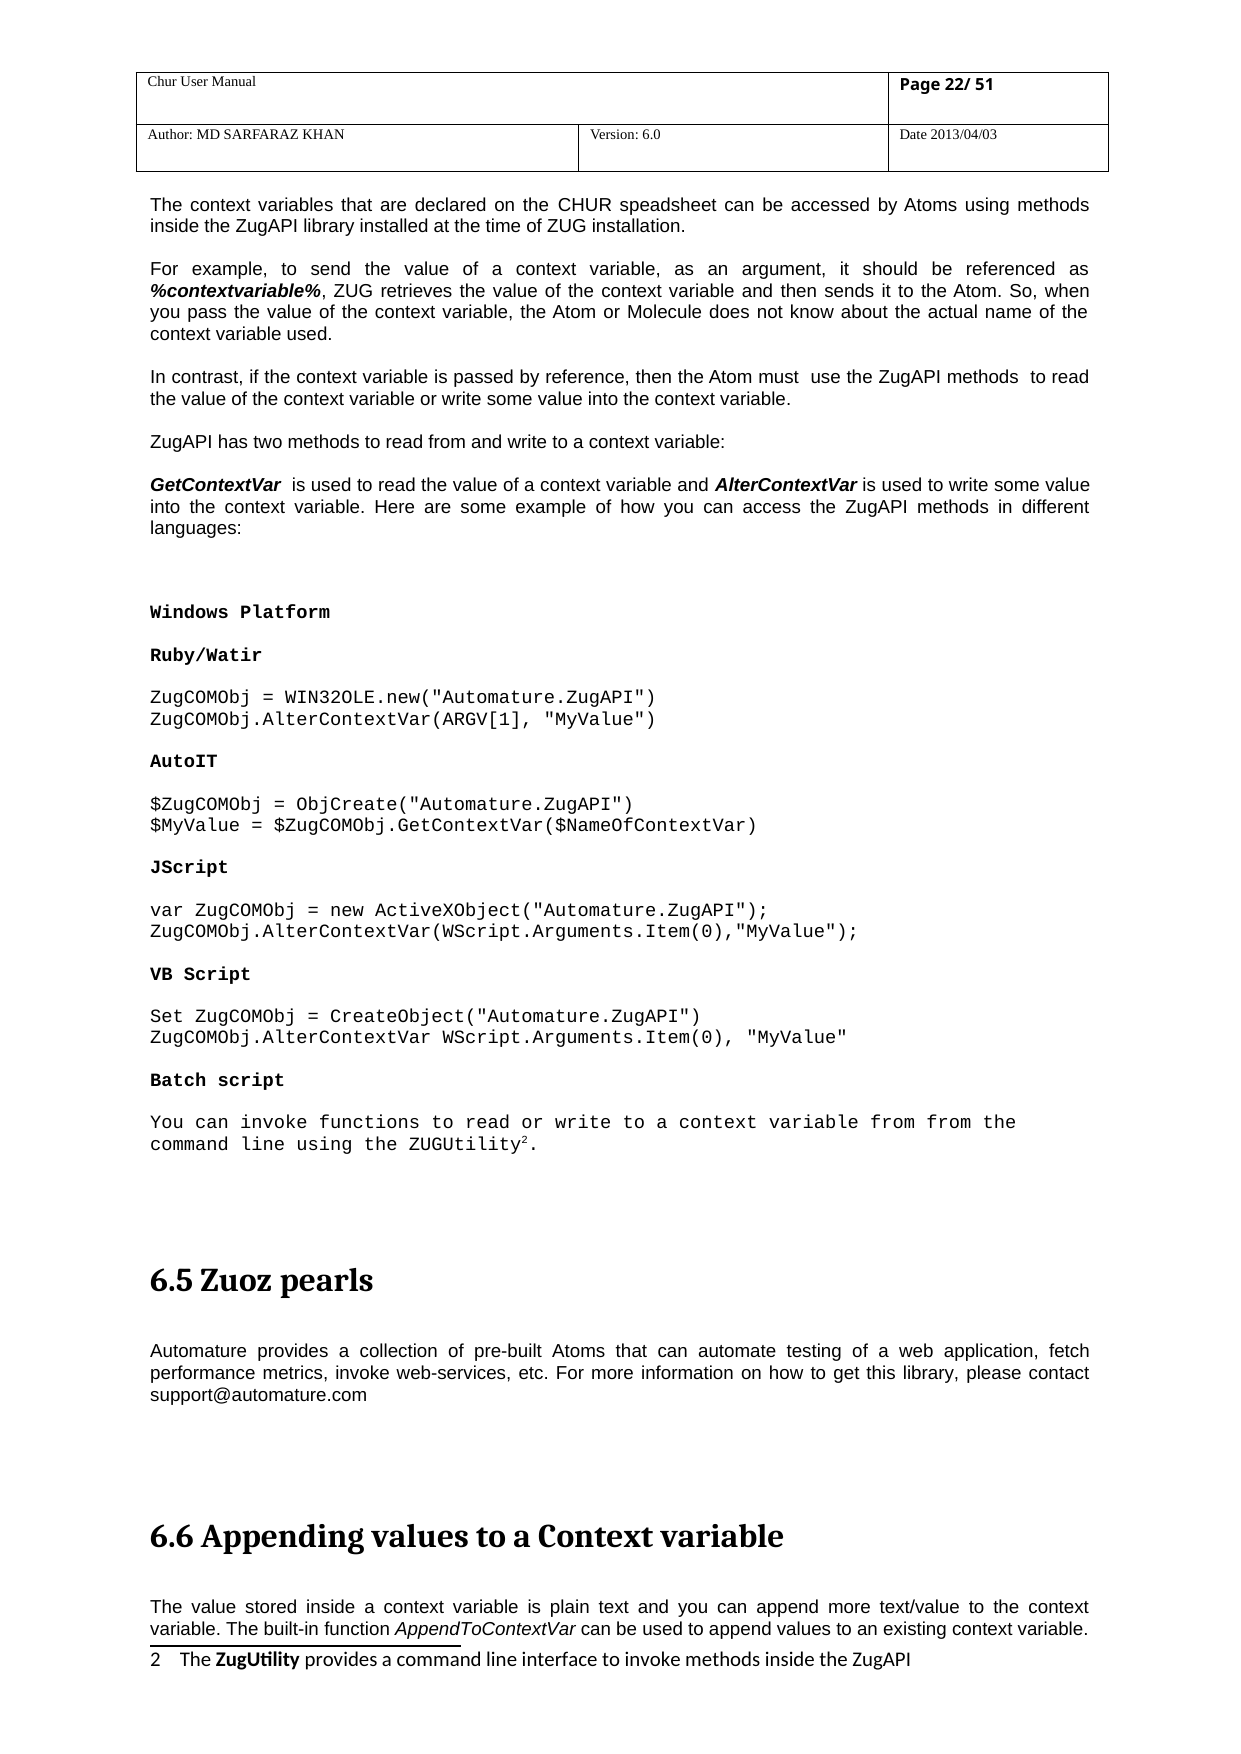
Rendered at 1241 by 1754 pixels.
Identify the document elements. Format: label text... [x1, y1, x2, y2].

text In contrast, if the context variable is passed by reference, then the Atom must use the ZugAPI methods to read the value of the context variable or write some value into the context variable. [150, 366, 1090, 409]
subtitle 6.6 Appending values to a Context variable [150, 1517, 1090, 1556]
text The context variables that are declared on the CHUR speadsheet can be accessed by Atoms using methods inside the ZugAPI library installed at the time of ZUG installation. [150, 193, 1090, 237]
text Set ZugCOMObj = CreateObject("Automature.ZugAPI") [150, 1007, 1090, 1028]
text Batch script [150, 1071, 1090, 1092]
text Windows Platform [150, 603, 1090, 624]
text The ZugUtility provides a command line interface to invoke methods inside the ZugAPI [150, 1646, 1090, 1672]
text AutoIT [150, 752, 1090, 773]
subtitle 6.5 Zuoz pearls [150, 1261, 1090, 1300]
text For example, to send the value of a context variable, as an argument, it should be referenced as %contextvariable%, ZUG retrieves the value of the context variable and then sends it to the Atom. So, when you pass the value of the context variable, the Atom or Molecule does not know about the actual name of the context variable used. [150, 258, 1090, 344]
text The value stored inside a context variable is plain text and you can append more text/value to the context variable. The built-in function AppendToContextVar can be used to append values to an existing context variable. [150, 1596, 1090, 1639]
text GetContextVar is used to read the value of a context variable and AlterContextVar is used to write some value into the context variable. Here are some example of how you can access the ZugAPI methods in different languages: [150, 474, 1090, 538]
text ZugCOMObj.AlterContextVar(WScript.Arguments.Item(0),"MyValue"); [150, 922, 1090, 943]
text ZugCOMObj = WIN32OLE.new("Automature.ZugAPI") [150, 688, 1090, 709]
text $MyValue = $ZugCOMObj.GetContextVar($NameOfContextVar) [150, 816, 1090, 837]
text $ZugCOMObj = ObjCreate("Automature.ZugAPI") [150, 794, 1090, 816]
text ZugAPI has two methods to read from and write to a context variable: [150, 431, 1090, 452]
text Automature provides a collection of pre-built Atoms that can automate testing of a web application, fetch performance metrics, invoke web-services, etc. For more information on how to get this library, please contact support@automature.com [150, 1340, 1090, 1405]
text ZugCOMObj.AlterContextVar WScript.Arguments.Item(0), "MyValue" [150, 1028, 1090, 1049]
text ZugCOMObj.AlterContextVar(ARGV[1], "MyValue") [150, 709, 1090, 731]
text var ZugCOMObj = new ActiveXObject("Automature.ZugAPI"); [150, 901, 1090, 922]
text You can invoke functions to read or write to a context variable from from the command line using the ZUGUtility. [150, 1113, 1090, 1156]
text Ruby/Watir [150, 646, 1090, 667]
text JScript [150, 858, 1090, 879]
text VB Script [150, 964, 1090, 986]
